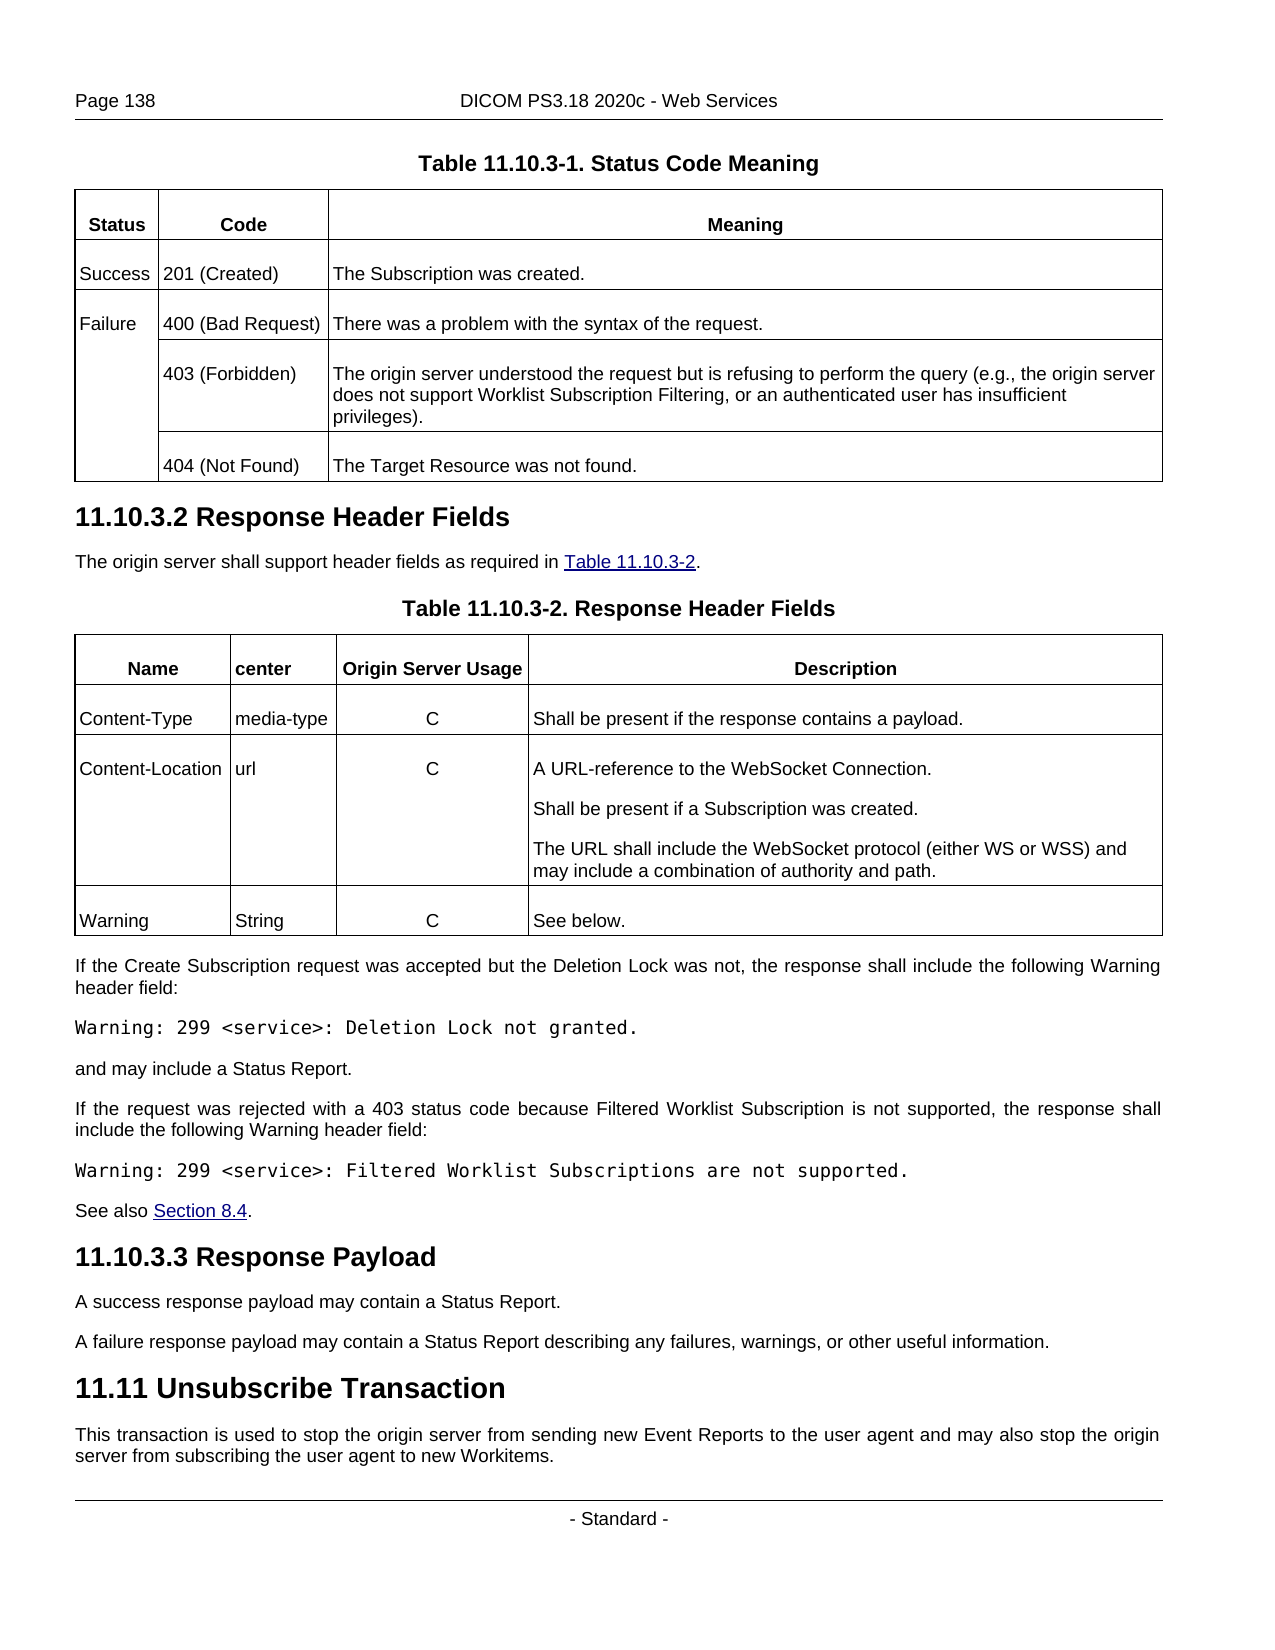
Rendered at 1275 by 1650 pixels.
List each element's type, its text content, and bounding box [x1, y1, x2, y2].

table_cell The origin server understood the request but is refusing to perform the query (e.g., the origin server does not support Worklist Subscription Filtering, or an authenticated user has insufficient privileges). [329, 340, 1162, 431]
text 11.10.3.2 Response Header Fields [75, 501, 1162, 532]
table_header Status [76, 190, 158, 239]
table_cell Shall be present if the response contains a payload. [529, 685, 1162, 733]
text This transaction is used to stop the origin server from sending new Event Reports to the user agent and may also stop the origin server from subscribing the user agent to new Workitems. [75, 1423, 1162, 1467]
table_cell See below. [529, 886, 1162, 935]
text and may include a Status Report. [75, 1057, 1162, 1079]
table_cell media-type [231, 685, 336, 733]
table_header Name [76, 635, 230, 684]
table_cell Content-Location [76, 735, 230, 885]
text A failure response payload may contain a Status Report describing any failures, warnings, or other useful information. [75, 1331, 1162, 1352]
table_cell There was a problem with the syntax of the request. [329, 290, 1162, 338]
table_cell C [337, 685, 528, 733]
text 11.10.3.3 Response Payload [75, 1241, 1162, 1272]
table_cell 404 (Not Found) [159, 432, 328, 481]
table_header Code [159, 190, 328, 239]
table_cell Success [76, 240, 158, 289]
table_cell 201 (Created) [159, 240, 328, 289]
text If the Create Subscription request was accepted but the Deletion Lock was not, the response shall include the following Warning header field: [75, 955, 1162, 998]
text See also Section 8.4. [75, 1200, 1162, 1222]
table_cell The Target Resource was not found. [329, 432, 1162, 481]
table_cell 400 (Bad Request) [159, 290, 328, 338]
table_cell Failure [76, 290, 158, 481]
text 11.11 Unsubscribe Transaction [75, 1371, 1162, 1405]
table_cell String [231, 886, 336, 935]
text The origin server shall support header fields as required in Table 11.10.3-2. [75, 551, 1162, 572]
table_cell url [231, 735, 336, 885]
table_cell Content-Type [76, 685, 230, 733]
table_cell Warning [76, 886, 230, 935]
text Warning: 299 <service>: Deletion Lock not granted. [75, 1017, 1162, 1039]
table_cell 403 (Forbidden) [159, 340, 328, 431]
text A success response payload may contain a Status Report. [75, 1291, 1162, 1312]
table_cell C [337, 886, 528, 935]
table_cell C [337, 735, 528, 885]
table_header Origin Server Usage [337, 635, 528, 684]
table_header Description [529, 635, 1162, 684]
table_cell A URL-reference to the WebSocket Connection. Shall be present if a Subscription was created. The URL shall include the WebSocket protocol (either WS or WSS) and may include a combination of authority and path. [529, 735, 1162, 885]
table_cell The Subscription was created. [329, 240, 1162, 289]
text Table 11.10.3-1. Status Code Meaning [75, 150, 1162, 176]
text Warning: 299 <service>: Filtered Worklist Subscriptions are not supported. [75, 1159, 1162, 1181]
table_header center [231, 635, 336, 684]
text Table 11.10.3-2. Response Header Fields [75, 595, 1162, 621]
table_header Meaning [329, 190, 1162, 239]
text If the request was rejected with a 403 status code because Filtered Worklist Subscription is not supported, the response shall include the following Warning header field: [75, 1098, 1162, 1141]
